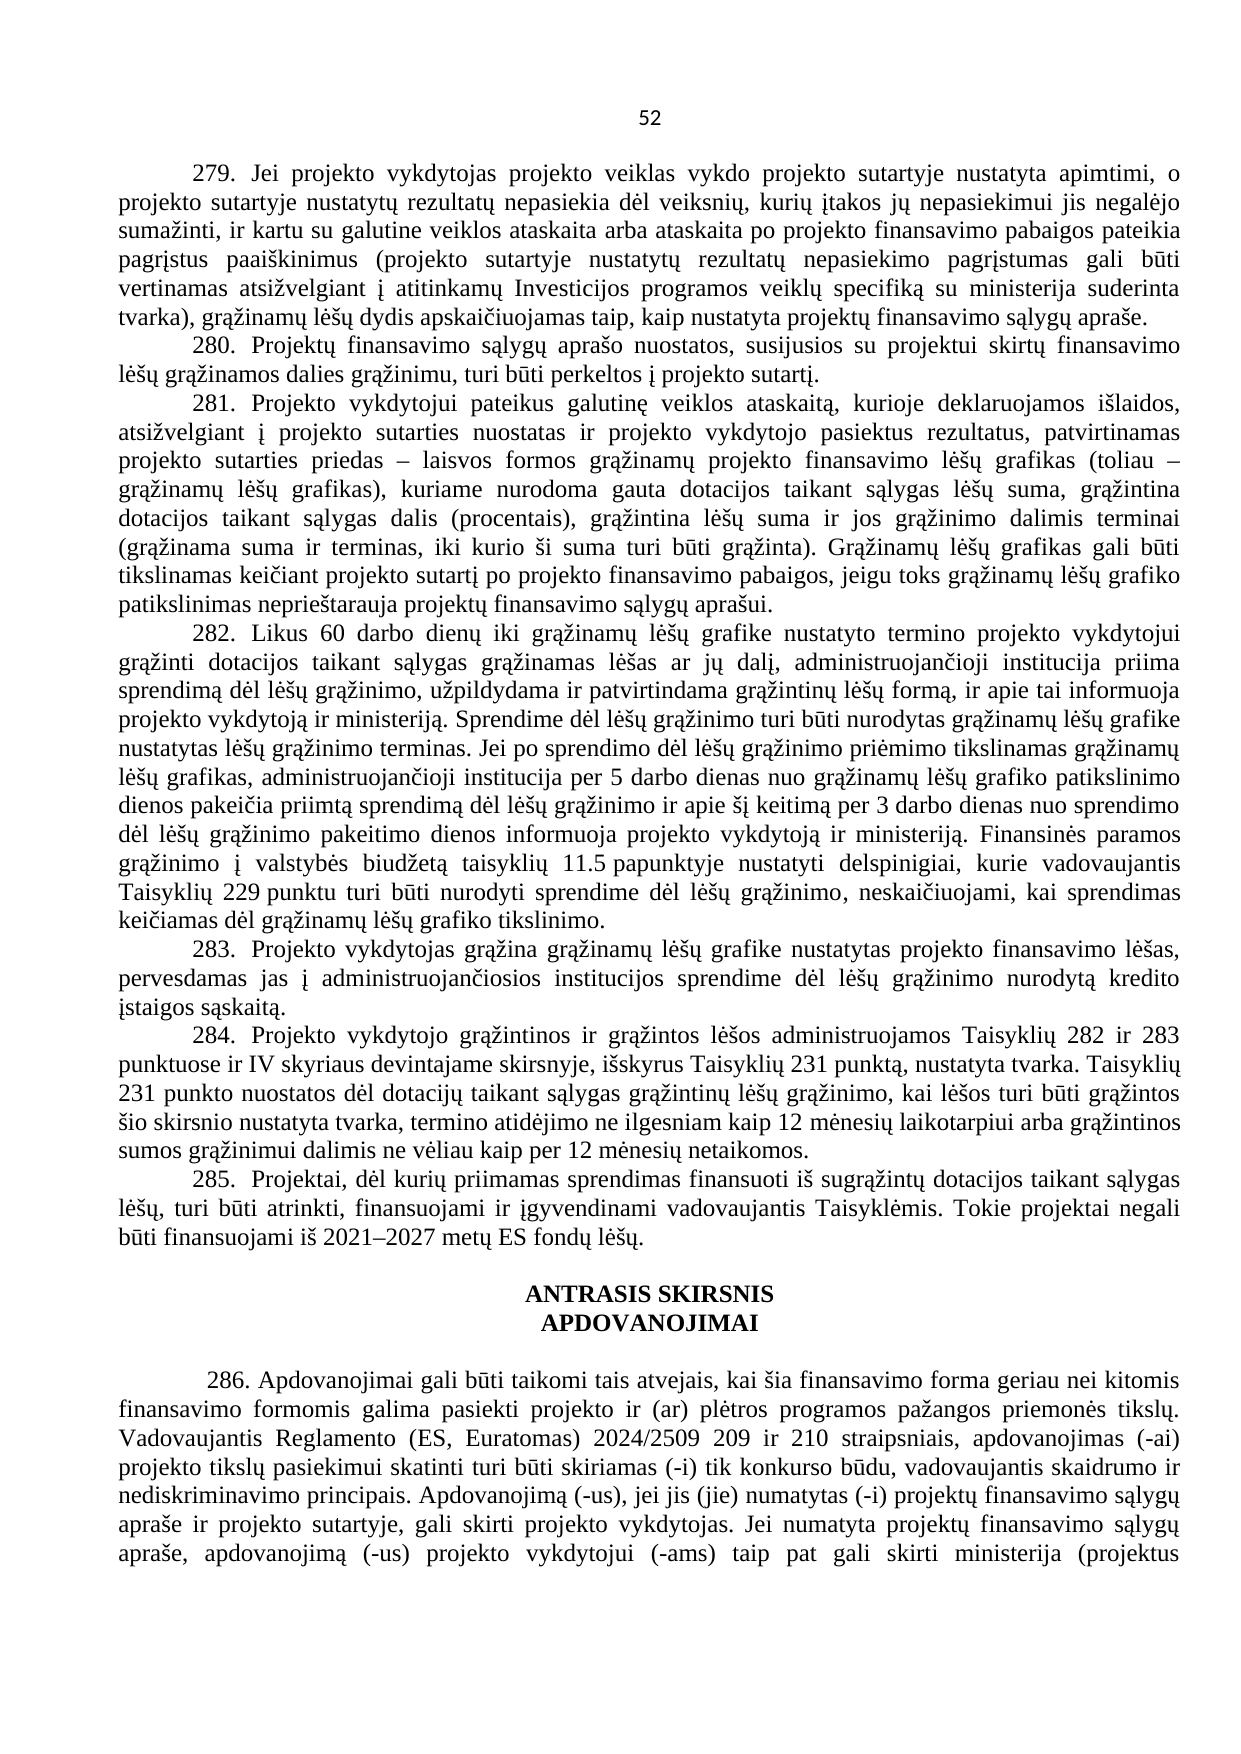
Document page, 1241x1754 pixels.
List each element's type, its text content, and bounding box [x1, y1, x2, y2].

text 279. Jei projekto vykdytojas projekto veiklas vykdo projekto sutartyje nustatyta apimtimi, o projekto sutartyje nustatytų rezultatų nepasiekia dėl veiksnių, kurių įtakos jų nepasiekimui jis negalėjo sumažinti, ir kartu su galutine veiklos ataskaita arba ataskaita po projekto finansavimo pabaigos pateikia pagrįstus paaiškinimus (projekto sutartyje nustatytų rezultatų nepasiekimo pagrįstumas gali būti vertinamas atsižvelgiant į atitinkamų Investicijos programos veiklų specifiką su ministerija suderinta tvarka), grąžinamų lėšų dydis apskaičiuojamas taip, kaip nustatyta projektų finansavimo sąlygų apraše. [118, 158, 1181, 330]
subtitle APDOVANOJIMAI [118, 1308, 1181, 1337]
text 281. Projekto vykdytojui pateikus galutinę veiklos ataskaitą, kurioje deklaruojamos išlaidos, atsižvelgiant į projekto sutarties nuostatas ir projekto vykdytojo pasiektus rezultatus, patvirtinamas projekto sutarties priedas – laisvos formos grąžinamų projekto finansavimo lėšų grafikas (toliau – grąžinamų lėšų grafikas), kuriame nurodoma gauta dotacijos taikant sąlygas lėšų suma, grąžintina dotacijos taikant sąlygas dalis (procentais), grąžintina lėšų suma ir jos grąžinimo dalimis terminai (grąžinama suma ir terminas, iki kurio ši suma turi būti grąžinta). Grąžinamų lėšų grafikas gali būti tikslinamas keičiant projekto sutartį po projekto finansavimo pabaigos, jeigu toks grąžinamų lėšų grafiko patikslinimas neprieštarauja projektų finansavimo sąlygų aprašui. [118, 388, 1181, 618]
text 285. Projektai, dėl kurių priimamas sprendimas finansuoti iš sugrąžintų dotacijos taikant sąlygas lėšų, turi būti atrinkti, finansuojami ir įgyvendinami vadovaujantis Taisyklėmis. Tokie projektai negali būti finansuojami iš 2021–2027 metų ES fondų lėšų. [118, 1164, 1181, 1250]
text 282. Likus 60 darbo dienų iki grąžinamų lėšų grafike nustatyto termino projekto vykdytojui grąžinti dotacijos taikant sąlygas grąžinamas lėšas ar jų dalį, administruojančioji institucija priima sprendimą dėl lėšų grąžinimo, užpildydama ir patvirtindama grąžintinų lėšų formą, ir apie tai informuoja projekto vykdytoją ir ministeriją. Sprendime dėl lėšų grąžinimo turi būti nurodytas grąžinamų lėšų grafike nustatytas lėšų grąžinimo terminas. Jei po sprendimo dėl lėšų grąžinimo priėmimo tikslinamas grąžinamų lėšų grafikas, administruojančioji institucija per 5 darbo dienas nuo grąžinamų lėšų grafiko patikslinimo dienos pakeičia priimtą sprendimą dėl lėšų grąžinimo ir apie šį keitimą per 3 darbo dienas nuo sprendimo dėl lėšų grąžinimo pakeitimo dienos informuoja projekto vykdytoją ir ministeriją. Finansinės paramos grąžinimo į valstybės biudžetą taisyklių 11.5 papunktyje nustatyti delspinigiai, kurie vadovaujantis Taisyklių 229 punktu turi būti nurodyti sprendime dėl lėšų grąžinimo, neskaičiuojami, kai sprendimas keičiamas dėl grąžinamų lėšų grafiko tikslinimo. [118, 618, 1181, 934]
text 280. Projektų finansavimo sąlygų aprašo nuostatos, susijusios su projektui skirtų finansavimo lėšų grąžinamos dalies grąžinimu, turi būti perkeltos į projekto sutartį. [118, 330, 1181, 388]
text 283. Projekto vykdytojas grąžina grąžinamų lėšų grafike nustatytas projekto finansavimo lėšas, pervesdamas jas į administruojančiosios institucijos sprendime dėl lėšų grąžinimo nurodytą kredito įstaigos sąskaitą. [118, 934, 1181, 1020]
text 286. Apdovanojimai gali būti taikomi tais atvejais, kai šia finansavimo forma geriau nei kitomis finansavimo formomis galima pasiekti projekto ir (ar) plėtros programos pažangos priemonės tikslų. Vadovaujantis Reglamento (ES, Euratomas) 2024/2509 209 ir 210 straipsniais, apdovanojimas (-ai) projekto tikslų pasiekimui skatinti turi būti skiriamas (-i) tik konkurso būdu, vadovaujantis skaidrumo ir nediskriminavimo principais. Apdovanojimą (-us), jei jis (jie) numatytas (-i) projektų finansavimo sąlygų apraše ir projekto sutartyje, gali skirti projekto vykdytojas. Jei numatyta projektų finansavimo sąlygų apraše, apdovanojimą (-us) projekto vykdytojui (-ams) taip pat gali skirti ministerija (projektus [118, 1365, 1181, 1567]
subtitle ANTRASIS SKIRSNIS [118, 1279, 1181, 1308]
text 284. Projekto vykdytojo grąžintinos ir grąžintos lėšos administruojamos Taisyklių 282 ir 283 punktuose ir IV skyriaus devintajame skirsnyje, išskyrus Taisyklių 231 punktą, nustatyta tvarka. Taisyklių 231 punkto nuostatos dėl dotacijų taikant sąlygas grąžintinų lėšų grąžinimo, kai lėšos turi būti grąžintos šio skirsnio nustatyta tvarka, termino atidėjimo ne ilgesniam kaip 12 mėnesių laikotarpiui arba grąžintinos sumos grąžinimui dalimis ne vėliau kaip per 12 mėnesių netaikomos. [118, 1020, 1181, 1164]
